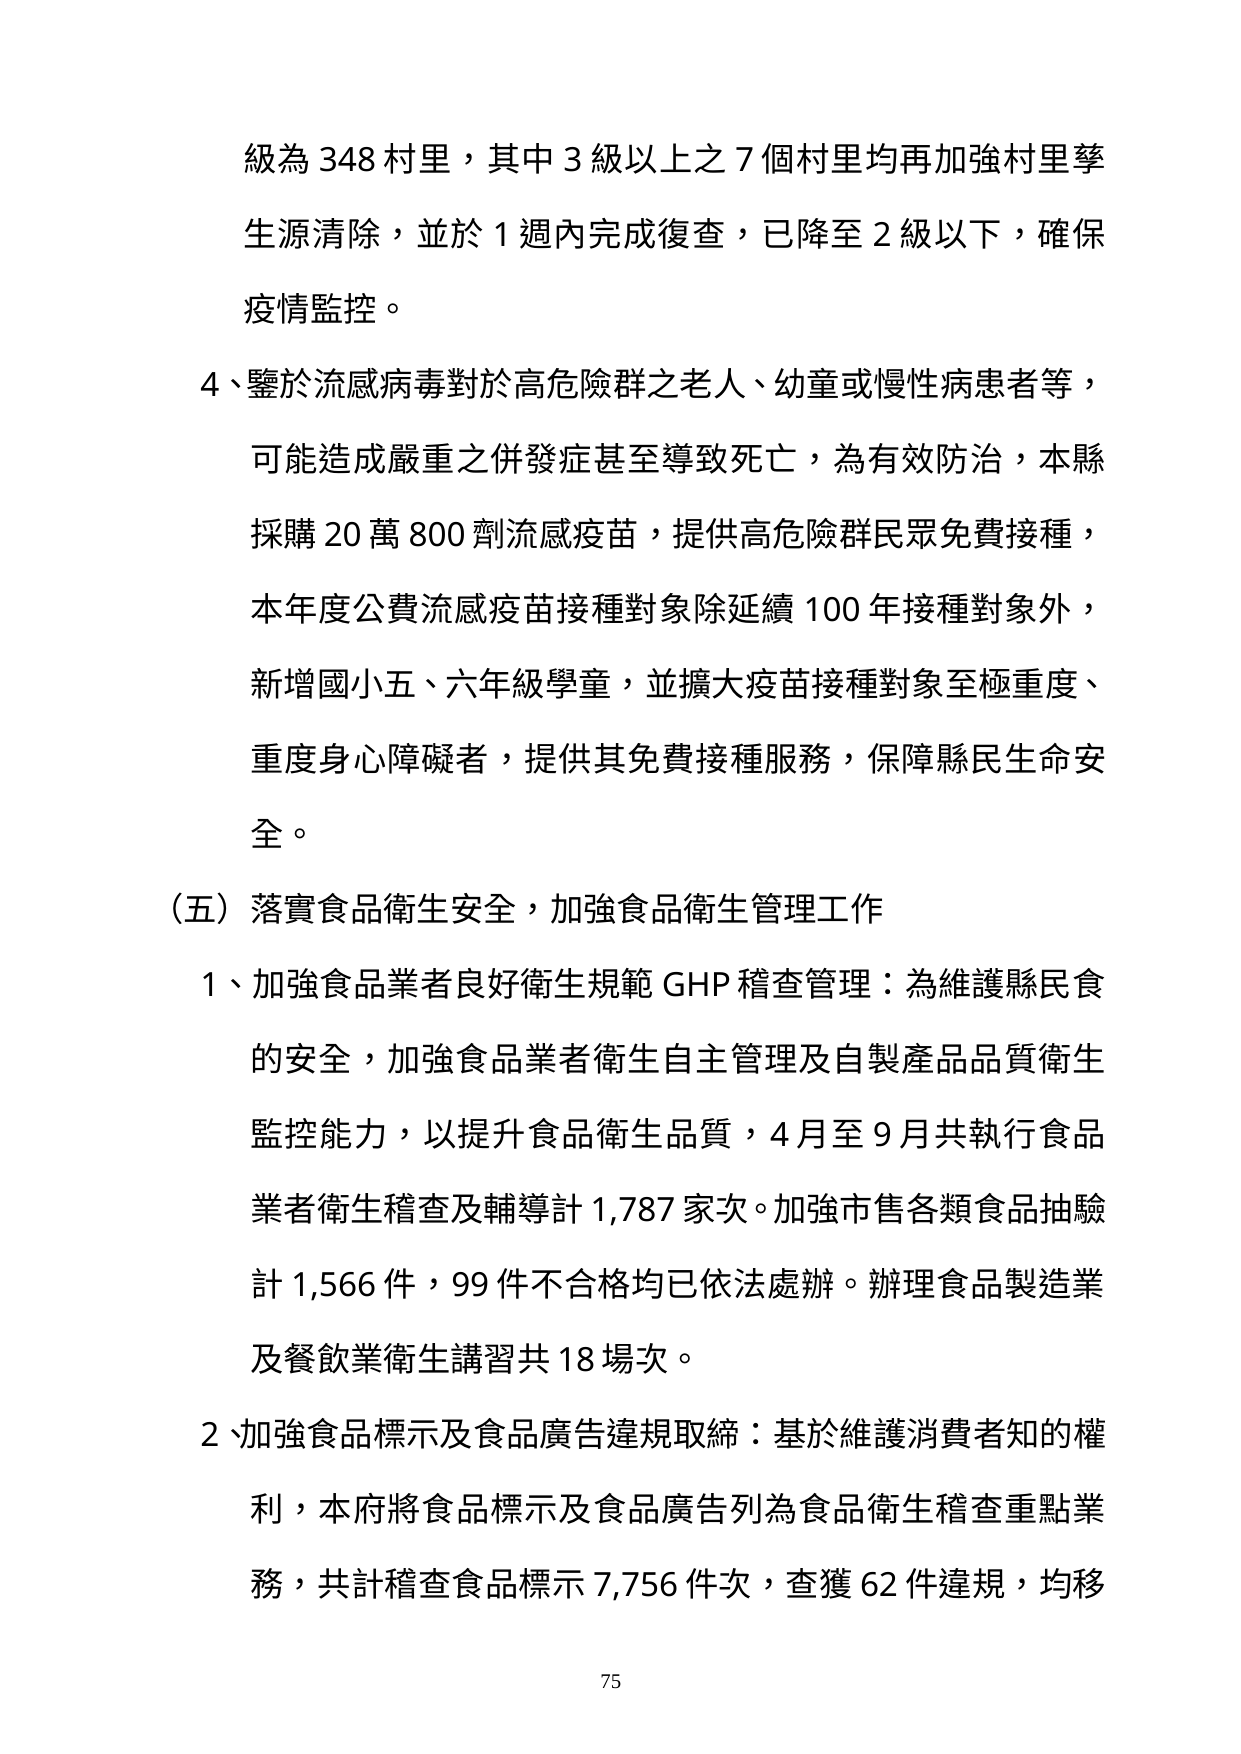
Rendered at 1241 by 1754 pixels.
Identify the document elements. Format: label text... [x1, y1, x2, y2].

text 1、加強食品業者良好衛生規範GHP稽查管理：為維護縣民食的安全，加強食品業者衛生自主管理及自製產品品質衛生監控能力，以提升食品衛生品質，4月至9月共執行食品業者衛生稽查及輔導計1,787家次。加強市售各類食品抽驗計1,566件，99件不合格均已依法處辦。辦理食品製造業及餐飲業衛生講習共18場次。 [200, 945, 1106, 1395]
text 級為348村里，其中3級以上之7個村里均再加強村里孳生源清除，並於1週內完成復查，已降至2級以下，確保疫情監控。 [193, 120, 1106, 345]
text 4、鑒於流感病毒對於高危險群之老人、幼童或慢性病患者等，可能造成嚴重之併發症甚至導致死亡，為有效防治，本縣採購20萬800劑流感疫苗，提供高危險群民眾免費接種，本年度公費流感疫苗接種對象除延續100年接種對象外，新增國小五、六年級學童，並擴大疫苗接種對象至極重度、重度身心障礙者，提供其免費接種服務，保障縣民生命安全。 [200, 345, 1106, 870]
text （五）落實食品衛生安全，加強食品衛生管理工作 [150, 870, 1106, 945]
text 2、加強食品標示及食品廣告違規取締：基於維護消費者知的權利，本府將食品標示及食品廣告列為食品衛生稽查重點業務，共計稽查食品標示7,756件次，查獲62件違規，均移 [200, 1395, 1106, 1620]
